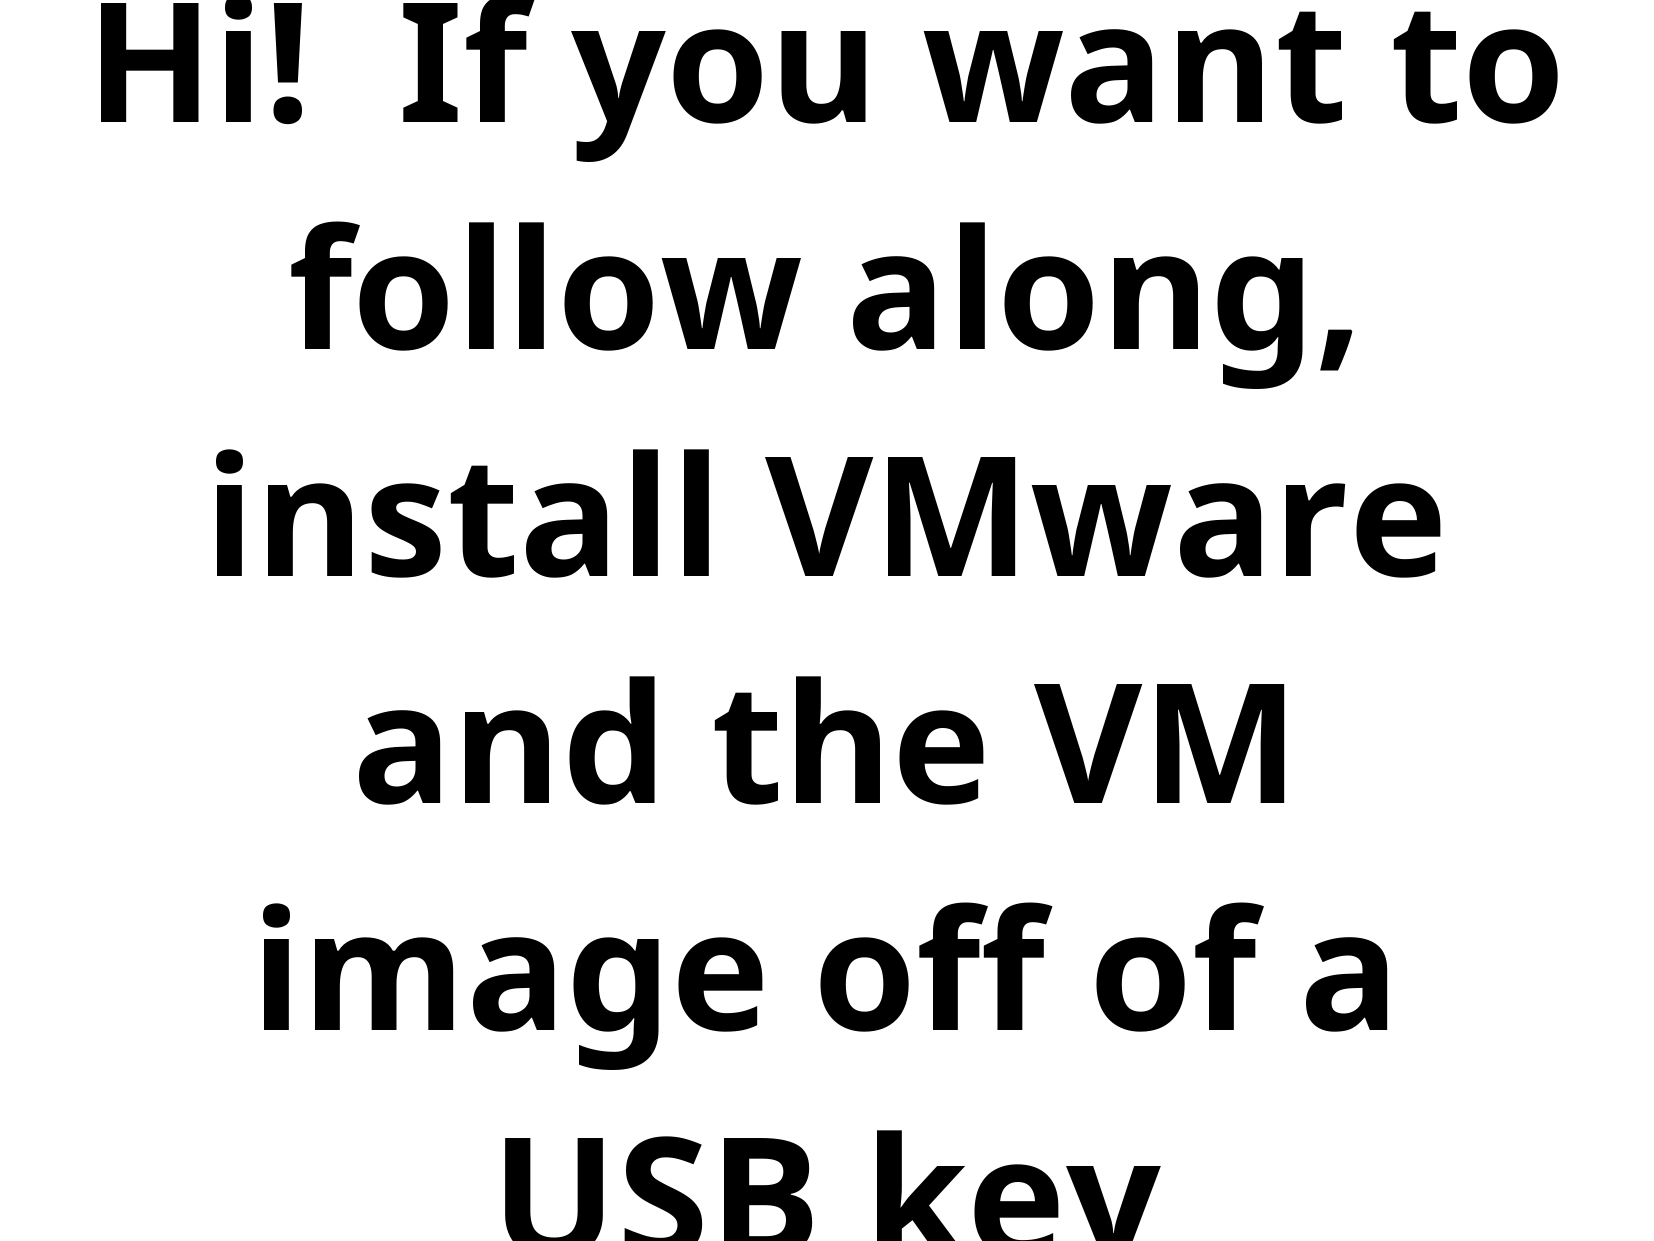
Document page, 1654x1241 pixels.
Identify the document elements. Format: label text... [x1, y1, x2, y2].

title Hi! If you want to follow along, install VMware and the VM image off of a USB key [82, 49, 1571, 1201]
